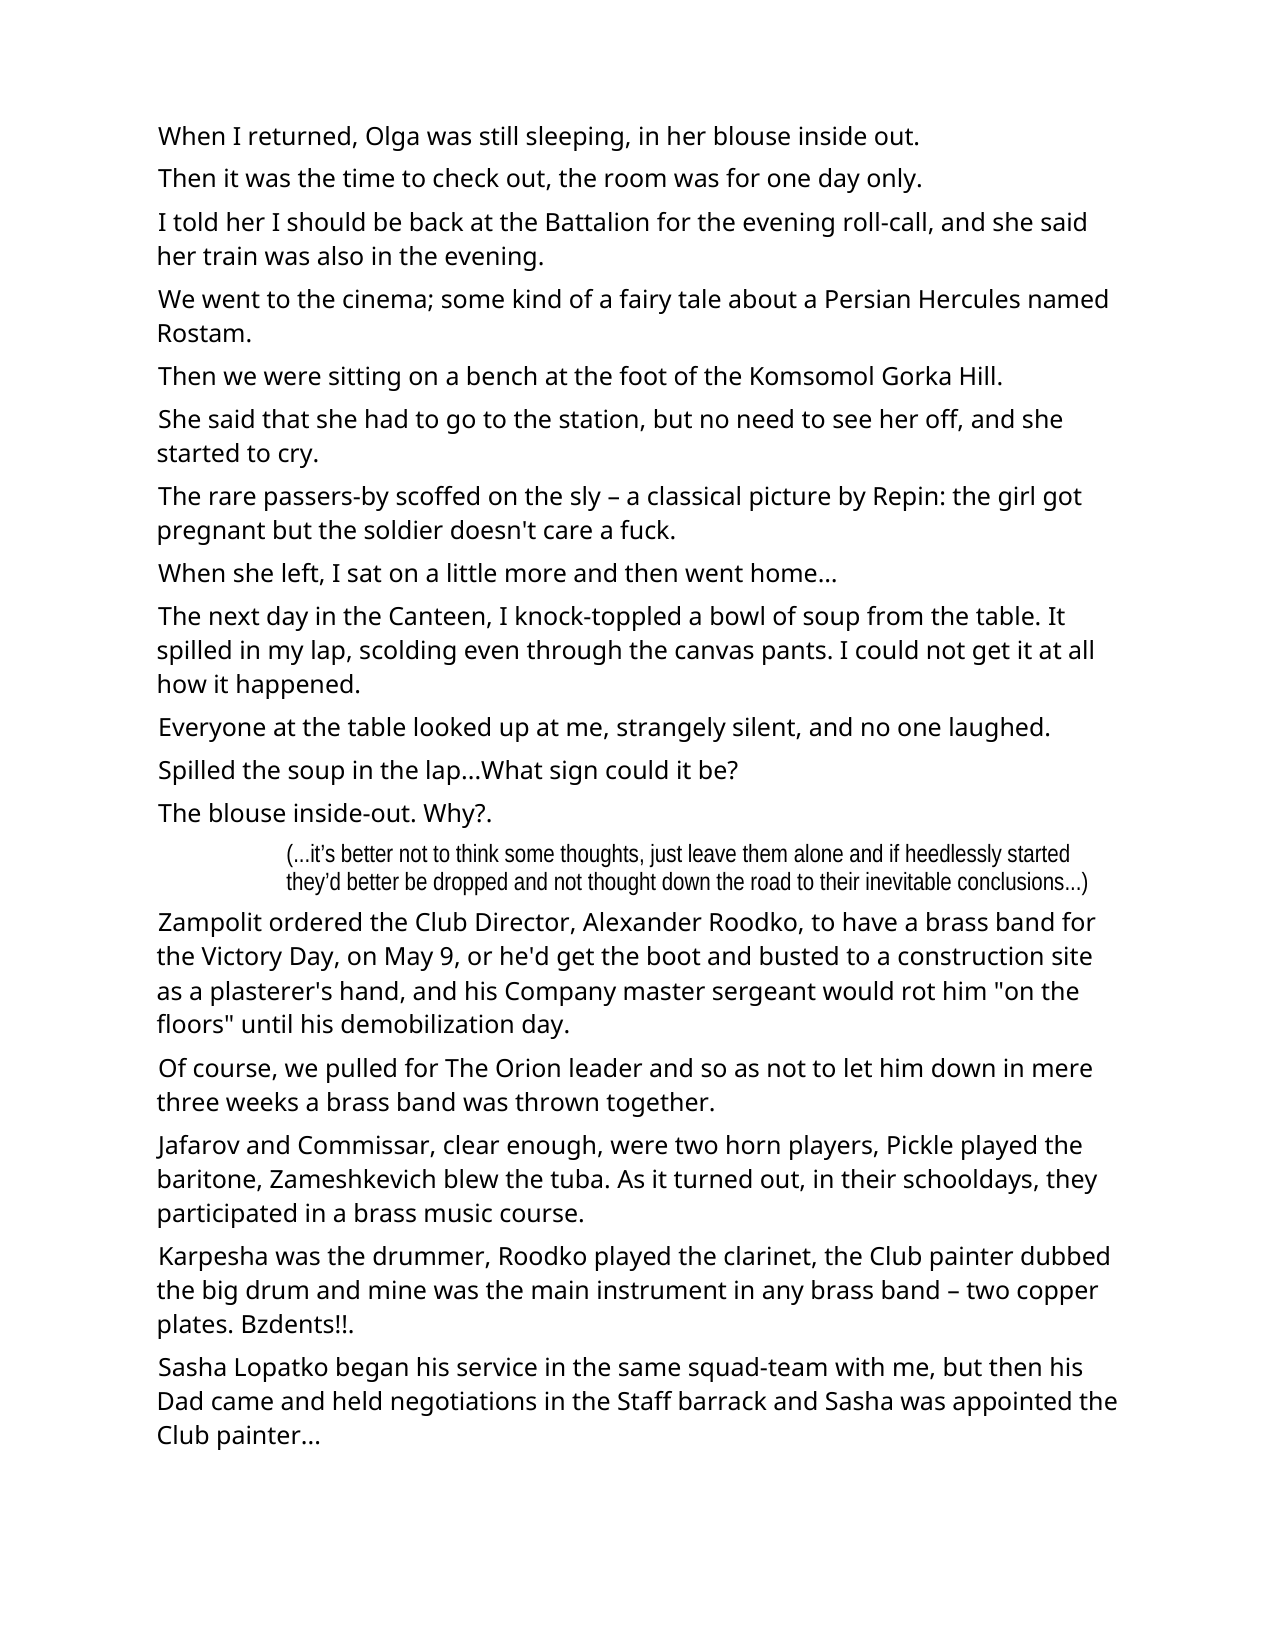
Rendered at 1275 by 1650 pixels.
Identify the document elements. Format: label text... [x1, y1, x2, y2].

text Of course, we pulled for The Orion leader and so as not to let him down in mere three weeks a brass band was thrown together. [156, 1050, 1118, 1118]
text When she left, I sat on a little more and then went home… [156, 556, 1118, 589]
text When I returned, Olga was still sleeping, in her blouse inside out. [156, 118, 1118, 152]
text She said that she had to go to the station, but no need to see her off, and she started to cry. [156, 401, 1118, 469]
text The next day in the Canteen, I knock-toppled a bowl of soup from the table. It spilled in my lap, scolding even through the canvas pants. I could not get it at all how it happened. [156, 598, 1118, 701]
text Then we were sitting on a bench at the foot of the Komsomol Gorka Hill. [156, 358, 1118, 392]
text Then it was the time to check out, the room was for one day only. [156, 161, 1118, 195]
text I told her I should be back at the Battalion for the evening roll-call, and she said her train was also in the evening. [156, 204, 1118, 272]
list (...it’s better not to think some thoughts, just leave them alone and if heedlessly started they’d better be dropped and not thought down the road to their inevitable conclusions...) [286, 839, 1118, 896]
text Everyone at the table looked up at me, strangely silent, and no one laughed. [156, 710, 1118, 744]
text Spilled the soup in the lap...What sign could it be? [156, 753, 1118, 787]
text The rare passers-by scoffed on the sly – a classical picture by Repin: the girl got pregnant but the soldier doesn't care a fuck. [156, 478, 1118, 547]
text The blouse inside-out. Why?. [156, 796, 1118, 830]
text Zampolit ordered the Club Director, Alexander Roodko, to have a brass band for the Victory Day, on May 9, or he'd get the boot and busted to a construction site as a plasterer's hand, and his Company master sergeant would rot him "on the floors" until his demobilization day. [156, 905, 1118, 1041]
text Sasha Lopatko began his service in the same squad-team with me, but then his Dad came and held negotiations in the Staff barrack and Sasha was appointed the Club painter... [156, 1349, 1118, 1452]
text We went to the cinema; some kind of a fairy tale about a Persian Hercules named Rostam. [156, 281, 1118, 349]
text Jafarov and Commissar, clear enough, were two horn players, Pickle played the baritone, Zameshkevich blew the tuba. As it turned out, in their schooldays, they participated in a brass music course. [156, 1127, 1118, 1229]
text Karpesha was the drummer, Roodko played the clarinet, the Club painter dubbed the big drum and mine was the main instrument in any brass band – two copper plates. Bzdents!!. [156, 1238, 1118, 1341]
